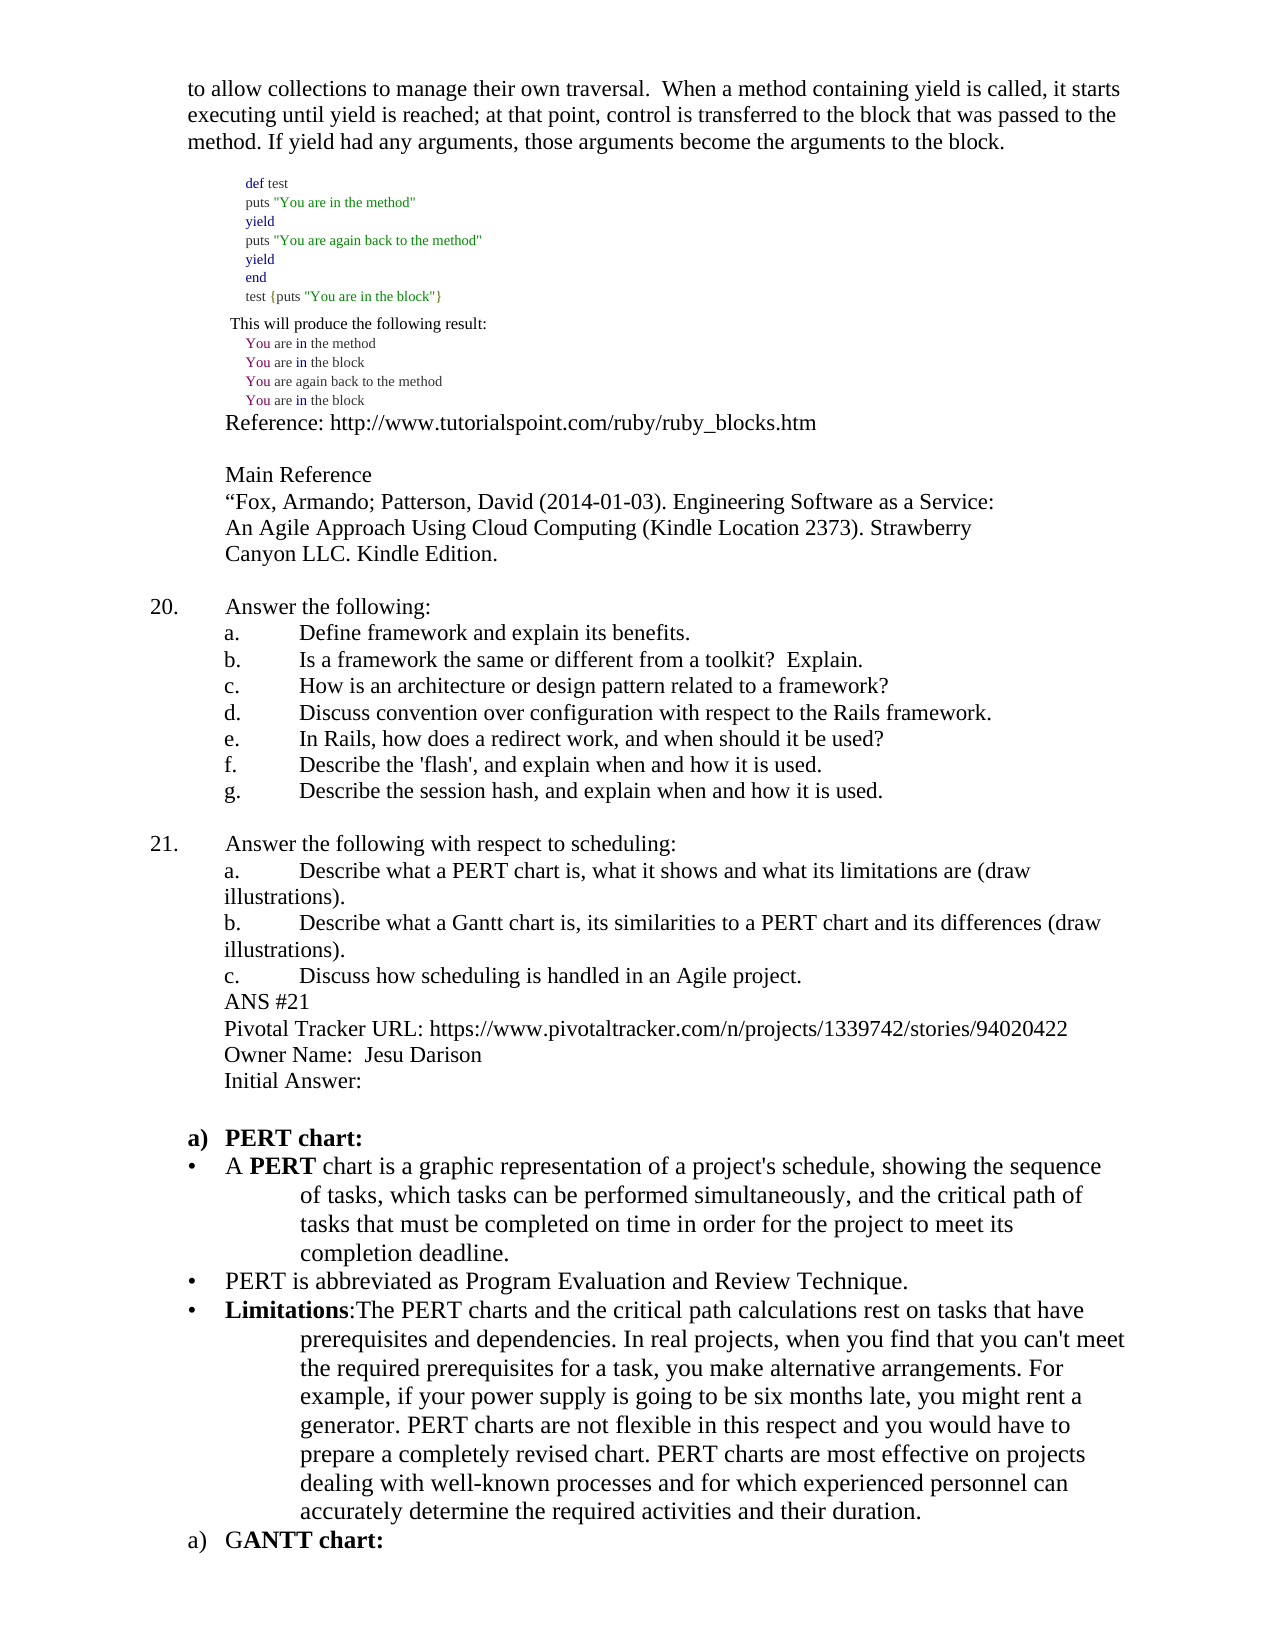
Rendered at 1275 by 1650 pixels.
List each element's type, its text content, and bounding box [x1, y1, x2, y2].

text e. In Rails, how does a redirect work, and when should it be used? [224, 725, 1125, 751]
text g. Describe the session hash, and explain when and how it is used. [224, 778, 1125, 830]
text a. Describe what a PERT chart is, what it shows and what its limitations are (draw illustrations). [224, 857, 1125, 909]
list PERT chart: [187, 1123, 1125, 1151]
text “Fox, Armando; Patterson, David (2014-01-03). Engineering Software as a Service: An Agile Approach Using Cloud Computing (Kindle Location 2373). Strawberry Canyon LLC. Kindle Edition. [150, 488, 1125, 567]
text puts "You are in the method" [150, 192, 1125, 211]
text Reference: http://www.tutorialspoint.com/ruby/ruby_blocks.htm [150, 409, 1125, 435]
text b. Is a framework the same or different from a toolkit? Explain. [224, 646, 1125, 672]
text 21. Answer the following with respect to scheduling: [150, 830, 1125, 857]
text yield [150, 211, 1125, 229]
text yield [150, 248, 1125, 267]
text You are in the block [150, 352, 1125, 371]
list PERT is abbreviated as Program Evaluation and Review Technique. [187, 1266, 1125, 1295]
text f. Describe the 'flash', and explain when and how it is used. [224, 751, 1125, 778]
list Limitations:The PERT charts and the critical path calculations rest on tasks that have prerequisites and dependencies. In real projects, when you find that you can't meet the required prerequisites for a task, you make alternative arrangements. For example, if your power supply is going to be six months late, you might rent a generator. PERT charts are not flexible in this respect and you would have to prepare a completely revised chart. PERT charts are most effective on projects dealing with well-known processes and for which experienced personnel can accurately determine the required activities and their duration. [187, 1295, 1125, 1525]
list A PERT chart is a graphic representation of a project's schedule, showing the sequence of tasks, which tasks can be performed simultaneously, and the critical path of tasks that must be completed on time in order for the project to meet its completion deadline. [187, 1151, 1125, 1266]
text def test [150, 173, 1125, 192]
text b. Describe what a Gantt chart is, its similarities to a PERT chart and its differences (draw illustrations). [224, 909, 1125, 962]
text test {puts "You are in the block"} [150, 286, 1125, 305]
text Main Reference [150, 461, 1125, 488]
text This will produce the following result: [155, 305, 1125, 333]
text You are again back to the method [150, 371, 1125, 390]
text end [150, 267, 1125, 286]
text a. Define framework and explain its benefits. [224, 619, 1125, 646]
text c. How is an architecture or design pattern related to a framework? [224, 672, 1125, 698]
text Pivotal Tracker URL: https://www.pivotaltracker.com/n/projects/1339742/stories/94020422 [224, 1015, 1125, 1041]
text Initial Answer: [224, 1067, 1125, 1094]
text You are in the method [150, 333, 1125, 352]
text You are in the block [150, 390, 1125, 409]
text c. Discuss how scheduling is handled in an Agile project. ANS #21 [224, 962, 1125, 1015]
text puts "You are again back to the method" [150, 229, 1125, 248]
text to allow collections to manage their own traversal. When a method containing yield is called, it starts executing until yield is reached; at that point, control is transferred to the block that was passed to the method. If yield had any arguments, those arguments become the arguments to the block. [187, 75, 1125, 154]
text 20. Answer the following: [150, 593, 1125, 619]
text Owner Name: Jesu Darison [224, 1041, 1125, 1067]
list GANTT chart: [187, 1525, 1125, 1554]
text d. Discuss convention over configuration with respect to the Rails framework. [224, 698, 1125, 725]
